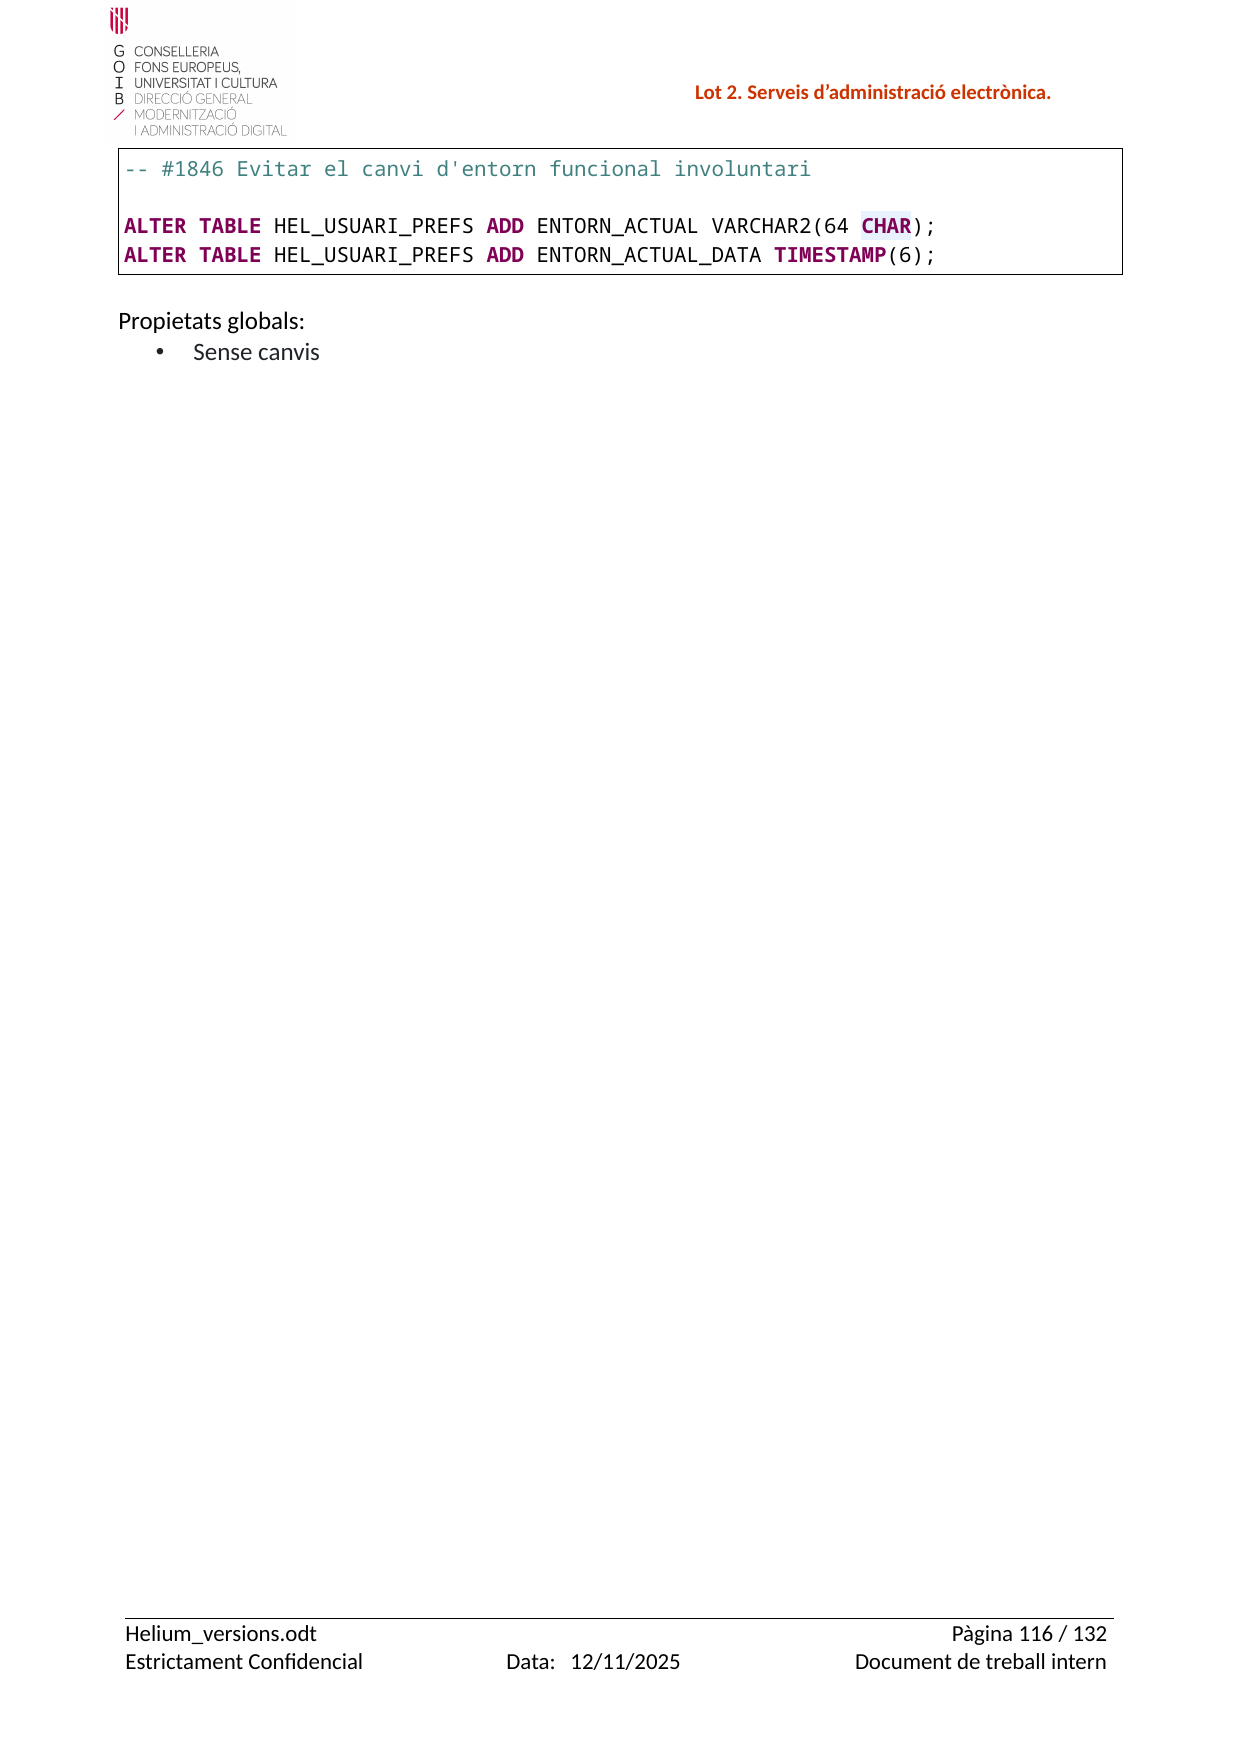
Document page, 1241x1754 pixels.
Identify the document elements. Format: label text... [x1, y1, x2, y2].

table_header -- #1846 Evitar el canvi d'entorn funcional involuntari ALTER TABLE HEL_USUARI_PREFS ADD ENTORN_ACTUAL VARCHAR2(64 CHAR); ALTER TABLE HEL_USUARI_PREFS ADD ENTORN_ACTUAL_DATA TIMESTAMP(6); [119, 149, 1122, 274]
picture [100, 0, 297, 144]
list Sense canvis [156, 336, 1122, 367]
text Propietats globals: [118, 306, 1122, 336]
